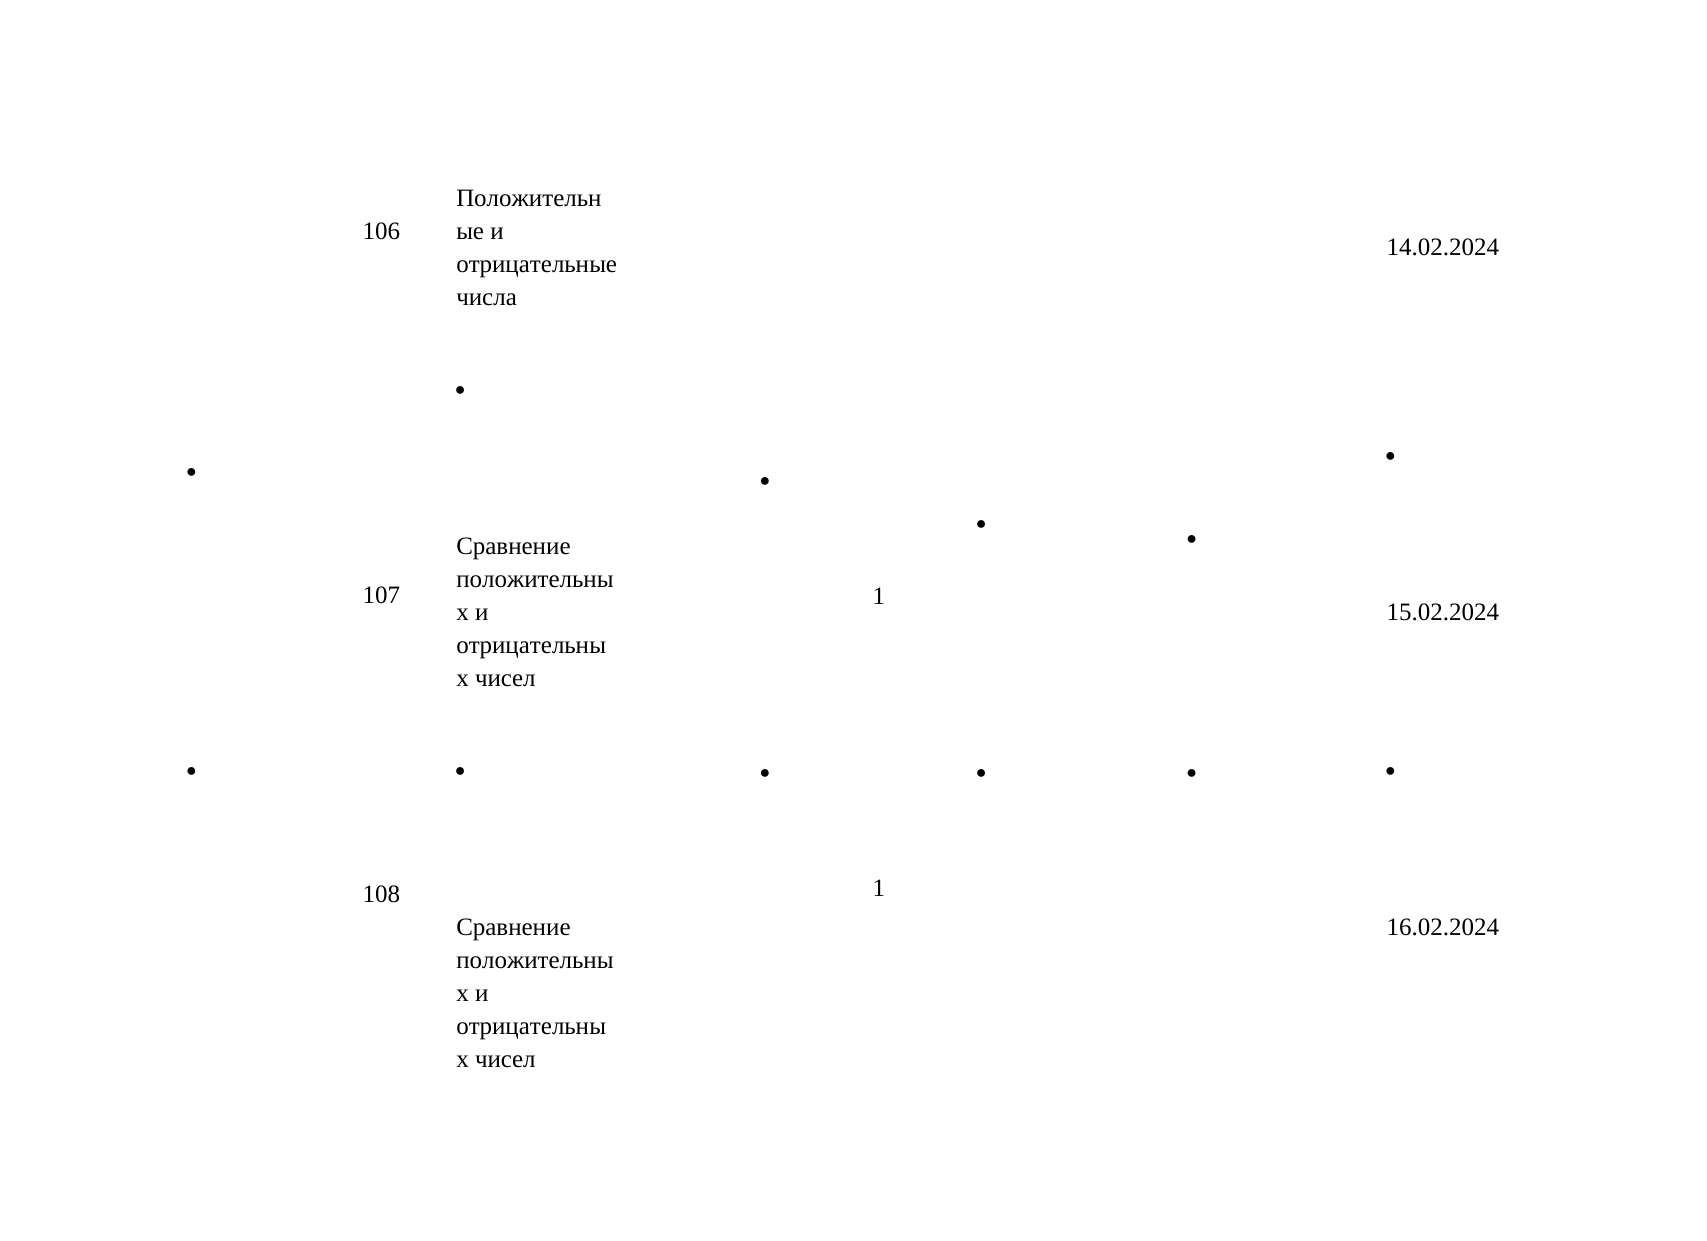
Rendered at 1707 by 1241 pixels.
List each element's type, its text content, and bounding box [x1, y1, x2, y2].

table_cell Сравнение положительных и отрицательных чисел [431, 758, 629, 1073]
table_cell 107 [176, 377, 431, 758]
table_cell [940, 150, 1061, 377]
table_cell 15.02.2024 [1361, 377, 1592, 758]
table_cell 14.02.2024 [1361, 150, 1592, 377]
table_cell 106 [176, 150, 431, 377]
table_cell [1061, 758, 1361, 1073]
table_cell [940, 758, 1061, 1073]
table_cell 1 [629, 377, 939, 758]
table_cell 1 [629, 758, 939, 1073]
table_cell 108 [176, 758, 431, 1073]
table_cell [1061, 150, 1361, 377]
table_cell 16.02.2024 [1361, 758, 1592, 1073]
table_cell [1061, 377, 1361, 758]
table_cell Положительные и отрицательные числа [431, 150, 629, 377]
table_cell [629, 150, 939, 377]
table_cell Сравнение положительных и отрицательных чисел [431, 377, 629, 758]
table_cell [940, 377, 1061, 758]
